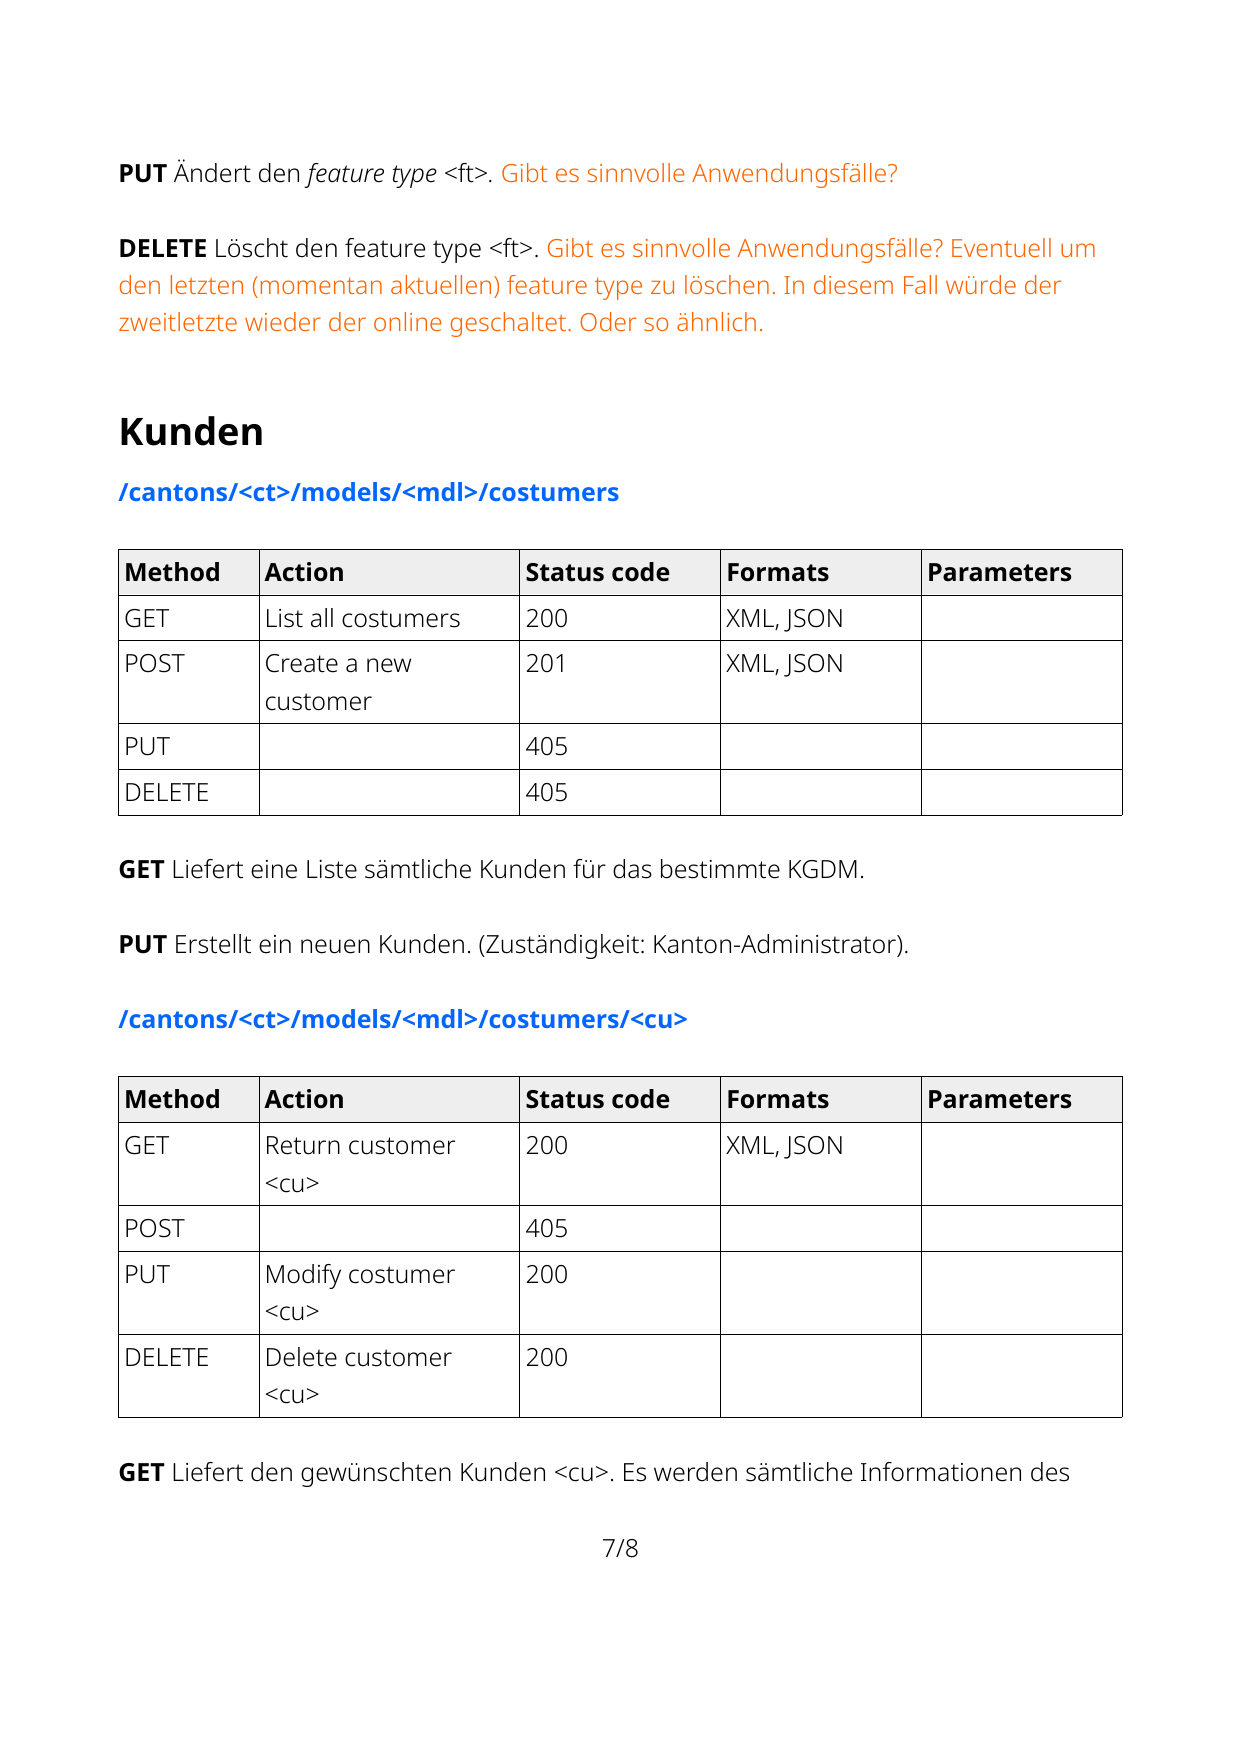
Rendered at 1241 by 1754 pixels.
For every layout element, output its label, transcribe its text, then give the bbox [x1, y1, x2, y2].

table_cell [922, 724, 1122, 769]
table_cell [260, 770, 519, 814]
table_cell XML, JSON [721, 1123, 921, 1205]
table_cell [922, 1252, 1122, 1334]
text /cantons/<ct>/models/<mdl>/costumers/<cu> [118, 1002, 1122, 1036]
text DELETE Löscht den feature type <ft>. Gibt es sinnvolle Anwendungsfälle? Eventuell um den letzten (momentan aktuellen) feature type zu löschen. In diesem Fall würde der zweitletzte wieder der online geschaltet. Oder so ähnlich. [118, 230, 1122, 339]
table_cell [922, 770, 1122, 814]
table_header Action [260, 550, 519, 594]
table_cell DELETE [119, 1335, 259, 1417]
table_header Action [260, 1077, 519, 1122]
text PUT Ändert den feature type <ft>. Gibt es sinnvolle Anwendungsfälle? [118, 156, 1122, 189]
subtitle Kunden [118, 405, 1122, 457]
table_header Method [119, 1077, 259, 1122]
table_cell [922, 641, 1122, 723]
table_cell DELETE [119, 770, 259, 814]
table_header Parameters [922, 1077, 1122, 1122]
table_cell PUT [119, 1252, 259, 1334]
table_header Parameters [922, 550, 1122, 594]
table_cell [922, 1123, 1122, 1205]
text GET Liefert eine Liste sämtliche Kunden für das bestimmte KGDM. [118, 852, 1122, 886]
table_cell XML, JSON [721, 596, 921, 640]
table_cell POST [119, 641, 259, 723]
table_cell GET [119, 1123, 259, 1205]
table_cell POST [119, 1206, 259, 1251]
table_cell [721, 724, 921, 769]
table_header Formats [721, 1077, 921, 1122]
table_cell PUT [119, 724, 259, 769]
table_cell GET [119, 596, 259, 640]
table_cell Modify costumer <cu> [260, 1252, 519, 1334]
table_cell [260, 724, 519, 769]
table_cell List all costumers [260, 596, 519, 640]
table_header Status code [520, 1077, 720, 1122]
table_cell [721, 1335, 921, 1417]
table_cell 200 [520, 1252, 720, 1334]
table_cell Return customer <cu> [260, 1123, 519, 1205]
table_header Status code [520, 550, 720, 594]
table_cell [922, 1335, 1122, 1417]
text /cantons/<ct>/models/<mdl>/costumers [118, 474, 1122, 508]
table_cell [922, 596, 1122, 640]
table_cell XML, JSON [721, 641, 921, 723]
table_cell [721, 1252, 921, 1334]
table_cell 405 [520, 724, 720, 769]
table_cell 200 [520, 1335, 720, 1417]
table_cell [721, 770, 921, 814]
table_header Method [119, 550, 259, 594]
text GET Liefert den gewünschten Kunden <cu>. Es werden sämtliche Informationen des [118, 1454, 1122, 1488]
text PUT Erstellt ein neuen Kunden. (Zuständigkeit: Kanton-Administrator). [118, 927, 1122, 961]
table_cell Delete customer <cu> [260, 1335, 519, 1417]
table_cell 201 [520, 641, 720, 723]
table_cell 200 [520, 596, 720, 640]
table_cell [922, 1206, 1122, 1251]
table_cell 200 [520, 1123, 720, 1205]
table_cell Create a new customer [260, 641, 519, 723]
table_cell [260, 1206, 519, 1251]
table_cell [721, 1206, 921, 1251]
table_cell 405 [520, 770, 720, 814]
table_header Formats [721, 550, 921, 594]
table_cell 405 [520, 1206, 720, 1251]
